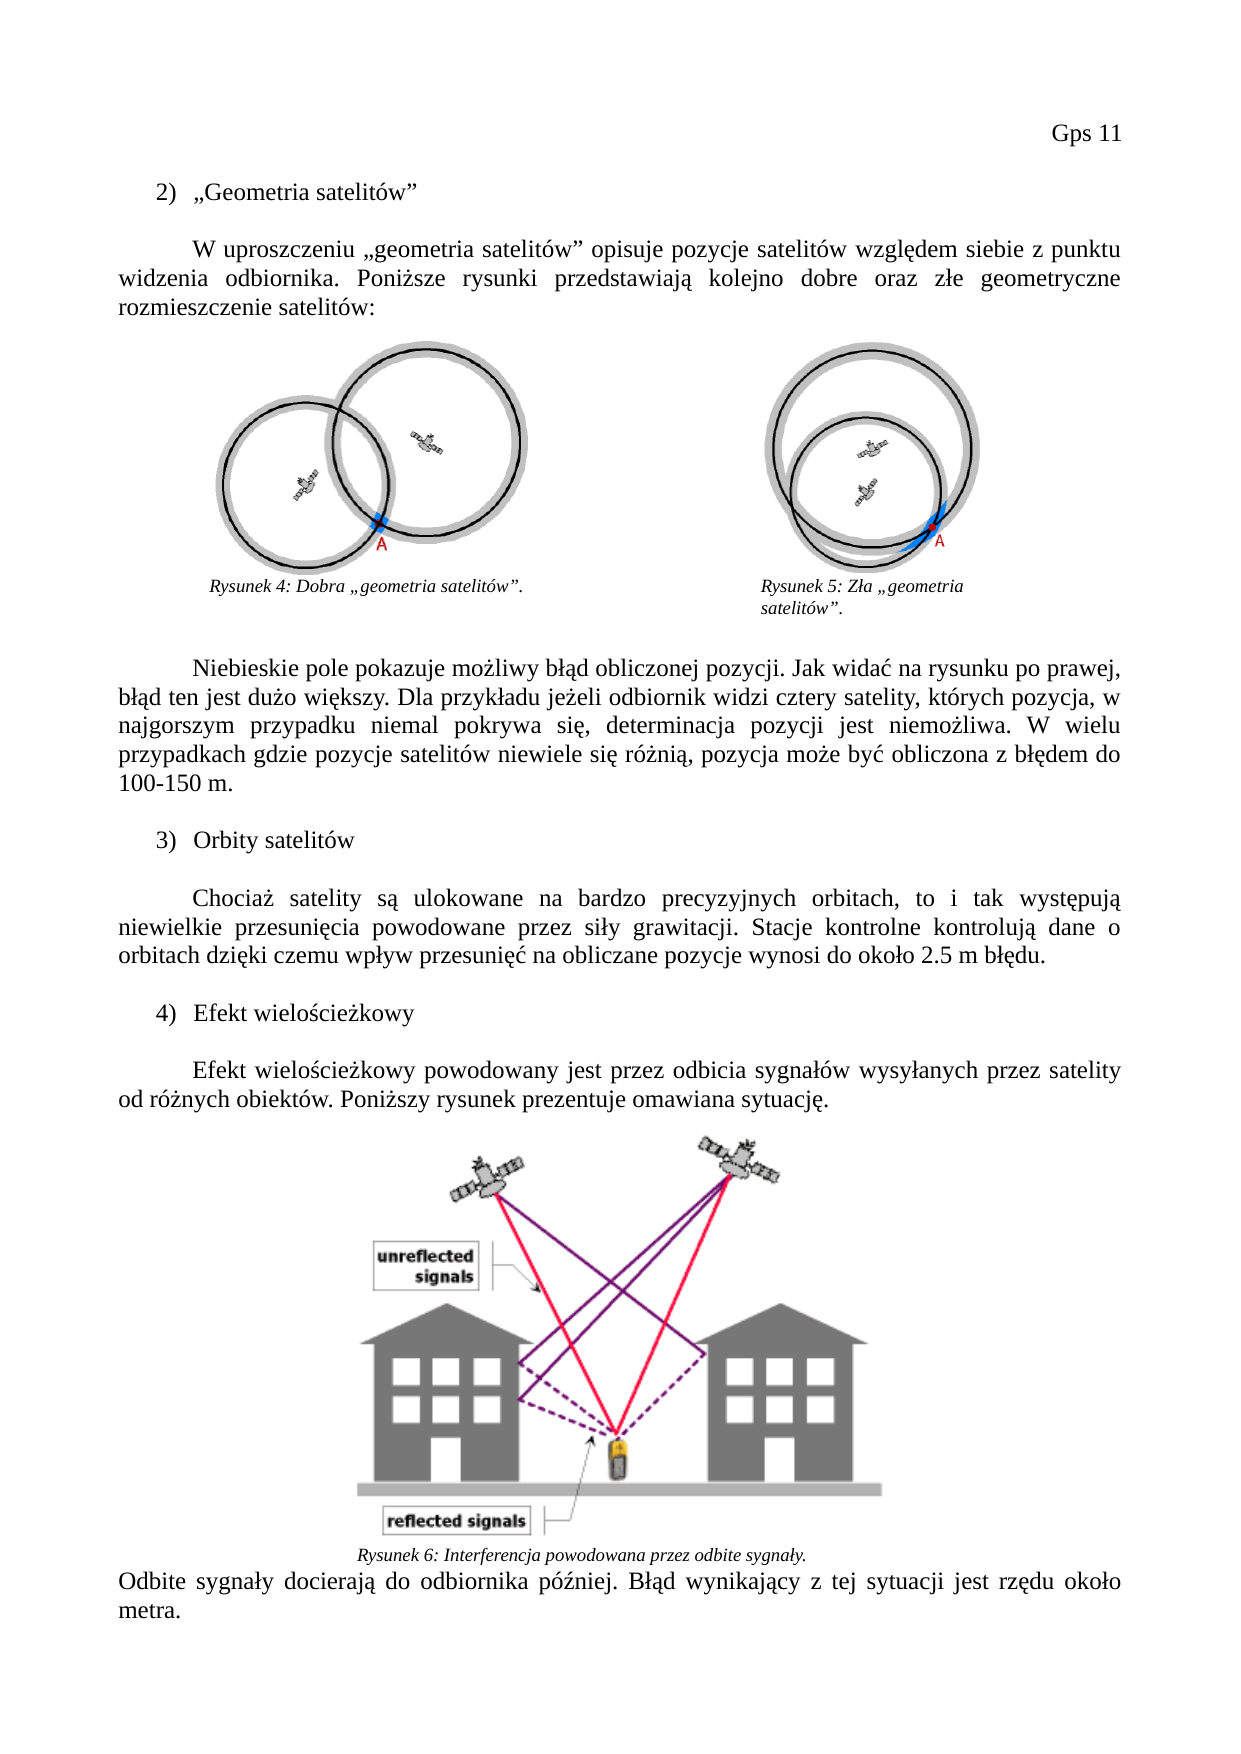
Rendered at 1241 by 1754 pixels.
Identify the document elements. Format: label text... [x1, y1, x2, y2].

list Orbity satelitów [156, 826, 1122, 854]
table_header [118, 321, 620, 653]
table_header [620, 321, 1122, 618]
picture [760, 339, 982, 576]
picture [209, 339, 530, 576]
text Niebieskie pole pokazuje możliwy błąd obliczonej pozycji. Jak widać na rysunku po prawej, błąd ten jest dużo większy. Dla przykładu jeżeli odbiornik widzi cztery satelity, których pozycja, w najgorszym przypadku niemal pokrywa się, determinacja pozycji jest niemożliwa. W wielu przypadkach gdzie pozycje satelitów niewiele się różnią, pozycja może być obliczona z błędem do 100-150 m. [118, 653, 1122, 797]
text Rysunek 6: Interferencja powodowana przez odbite sygnały. [357, 1545, 883, 1566]
text W uproszczeniu „geometria satelitów” opisuje pozycje satelitów względem siebie z punktu widzenia odbiornika. Poniższe rysunki przedstawiają kolejno dobre oraz złe geometryczne rozmieszczenie satelitów: [118, 234, 1122, 321]
picture [357, 1125, 884, 1545]
text Chociaż satelity są ulokowane na bardzo precyzyjnych orbitach, to i tak występują niewielkie przesunięcia powodowane przez siły grawitacji. Stacje kontrolne kontrolują dane o orbitach dzięki czemu wpływ przesunięć na obliczane pozycje wynosi do około 2.5 m błędu. [118, 883, 1122, 969]
list Efekt wielościeżkowy [156, 998, 1122, 1027]
text Odbite sygnały docierają do odbiornika później. Błąd wynikający z tej sytuacji jest rzędu około metra. [118, 1113, 1122, 1623]
table_header [620, 619, 1122, 653]
list „Geometria satelitów” [156, 177, 1122, 206]
text Efekt wielościeżkowy powodowany jest przez odbicia sygnałów wysyłanych przez satelity od różnych obiektów. Poniższy rysunek prezentuje omawiana sytuację. [118, 1056, 1122, 1113]
